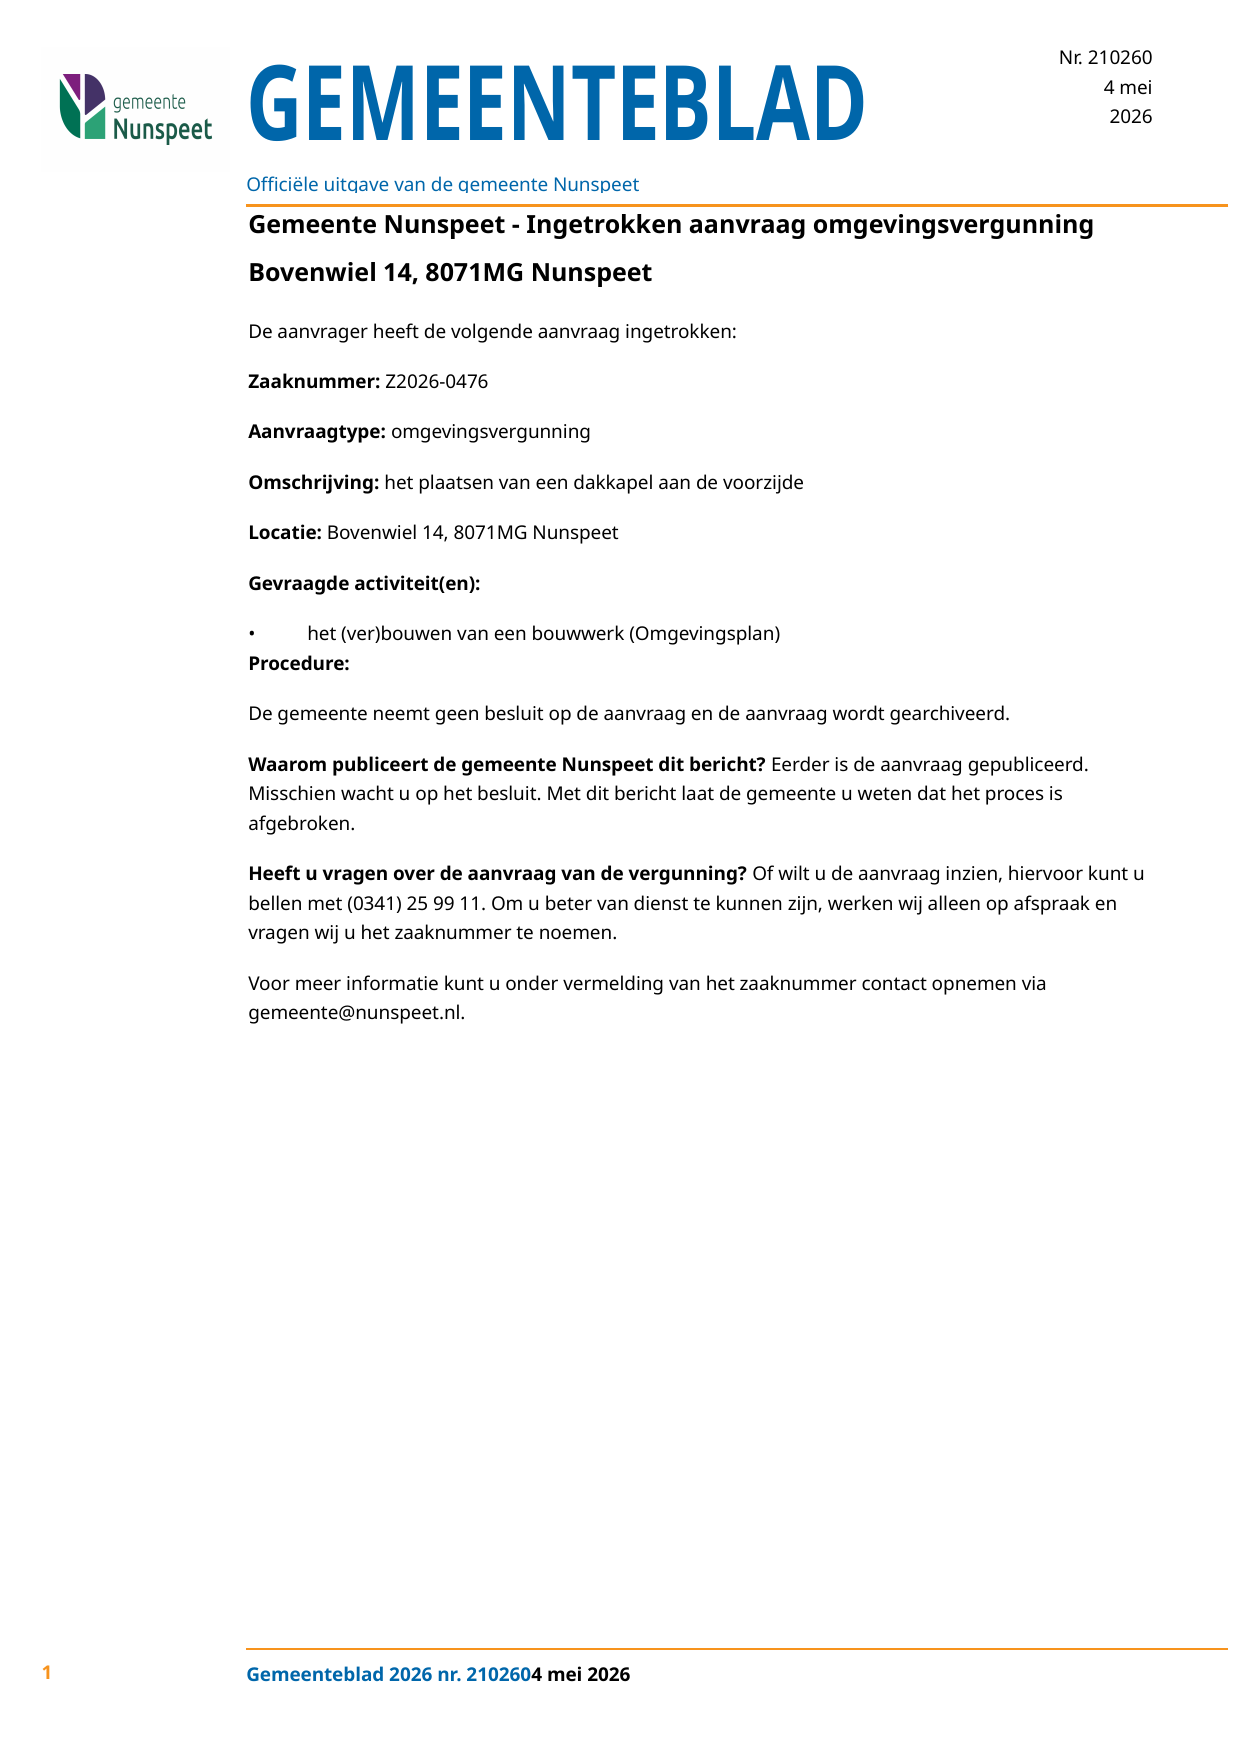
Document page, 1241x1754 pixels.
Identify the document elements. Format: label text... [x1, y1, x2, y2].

text Heeft u vragen over de aanvraag van de vergunning? Of wilt u de aanvraag inzien, hiervoor kunt u bellen met (0341) 25 99 11. Om u beter van dienst te kunnen zijn, werken wij alleen op afspraak en vragen wij u het zaaknummer te noemen. [248, 860, 1152, 945]
text De aanvrager heeft de volgende aanvraag ingetrokken: [248, 318, 1152, 344]
text Gevraagde activiteit(en): [248, 570, 1152, 596]
list het (ver)bouwen van een bouwwerk (Omgevingsplan) [248, 620, 1152, 646]
text Omschrijving: het plaatsen van een dakkapel aan de voorzijde [248, 469, 1152, 495]
text De gemeente neemt geen besluit op de aanvraag en de aanvraag wordt gearchiveerd. [248, 700, 1152, 726]
text Zaaknummer: Z2026-0476 [248, 368, 1152, 394]
text Voor meer informatie kunt u onder vermelding van het zaaknummer contact opnemen via gemeente@nunspeet.nl. [248, 970, 1152, 1025]
text Aanvraagtype: omgevingsvergunning [248, 419, 1152, 444]
text Gemeente Nunspeet - Ingetrokken aanvraag omgevingsvergunning Bovenwiel 14, 8071MG Nunspeet [248, 207, 1152, 288]
text Waarom publiceert de gemeente Nunspeet dit bericht? Eerder is de aanvraag gepubliceerd. Misschien wacht u op het besluit. Met dit bericht laat de gemeente u weten dat het proces is afgebroken. [248, 751, 1152, 836]
picture [41, 47, 231, 172]
text Locatie: Bovenwiel 14, 8071MG Nunspeet [248, 519, 1152, 545]
text Procedure: [248, 650, 1152, 676]
